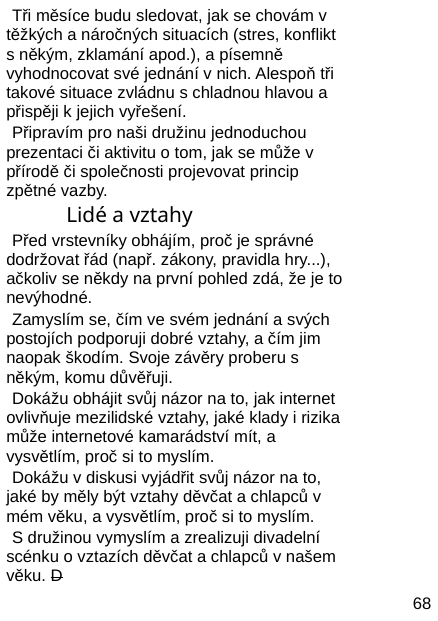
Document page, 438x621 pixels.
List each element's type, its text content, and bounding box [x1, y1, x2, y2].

text S družinou vymyslím a zrealizuji divadelní scénku o vztazích děvčat a chlapců v našem věku. D [6, 528, 342, 585]
text Připravím pro naši družinu jednoduchou prezentaci či aktivitu o tom, jak se může v přírodě či společnosti projevovat princip zpětné vazby. [6, 123, 342, 200]
text Tři měsíce budu sledovat, jak se chovám v těžkých a náročných situacích (stres, konflikt s někým, zklamání apod.), a písemně vyhodnocovat své jednání v nich. Alespoň tři takové situace zvládnu s chladnou hlavou a přispěji k jejich vyřešení. [6, 6, 342, 121]
text Před vrstevníky obhájím, proč je správné dodržovat řád (např. zákony, pravidla hry...), ačkoliv se někdy na první pohled zdá, že je to nevýhodné. [6, 231, 342, 307]
text Dokážu v diskusi vyjádřit svůj názor na to, jaké by měly být vztahy děvčat a chlapců v mém věku, a vysvětlím, proč si to myslím. [6, 468, 342, 526]
text Zamyslím se, čím ve svém jednání a svých postojích podporuji dobré vztahy, a čím jim naopak škodím. Svoje závěry proberu s někým, komu důvěřuji. [6, 310, 342, 387]
text Dokážu obhájit svůj názor na to, jak internet ovlivňuje mezilidské vztahy, jaké klady i rizika může internetové kamarádství mít, a vysvětlím, proč si to myslím. [6, 389, 342, 466]
subtitle Lidé a vztahy [6, 200, 431, 228]
